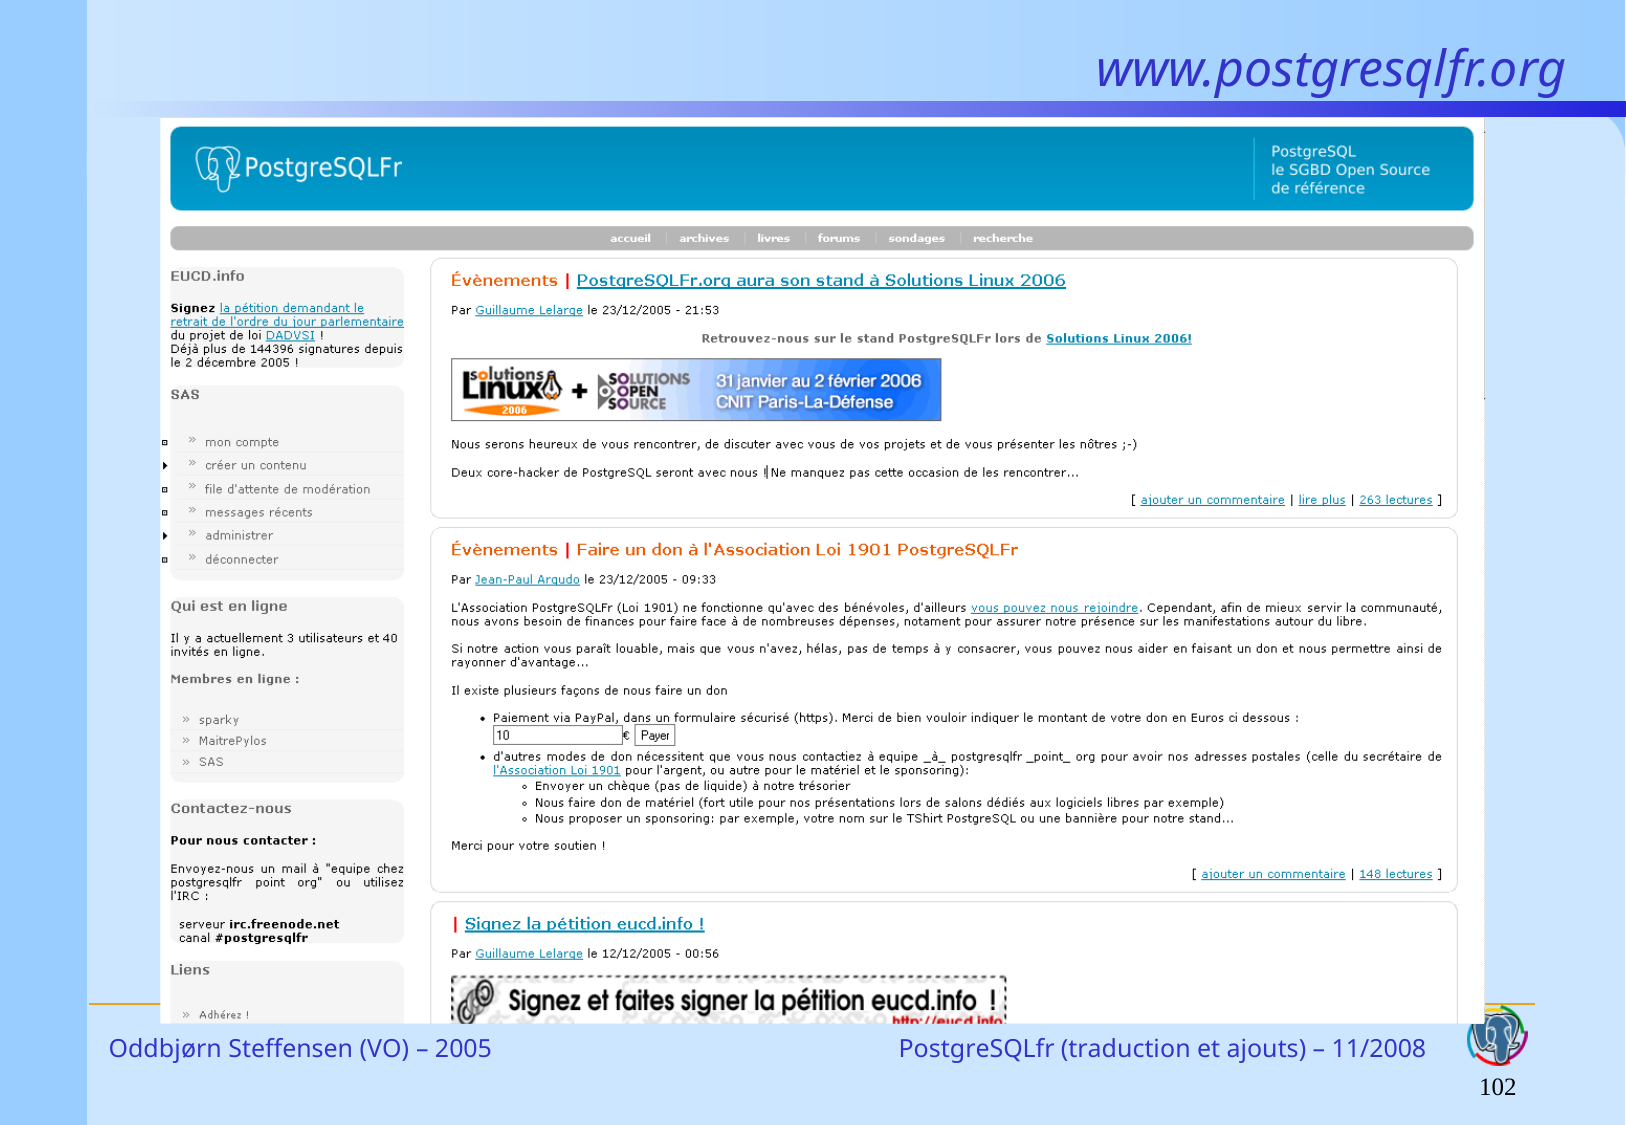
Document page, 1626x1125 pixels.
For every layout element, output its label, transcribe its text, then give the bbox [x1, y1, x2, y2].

title www.postgresqlfr.org [172, 0, 1567, 134]
picture [160, 118, 1528, 1066]
